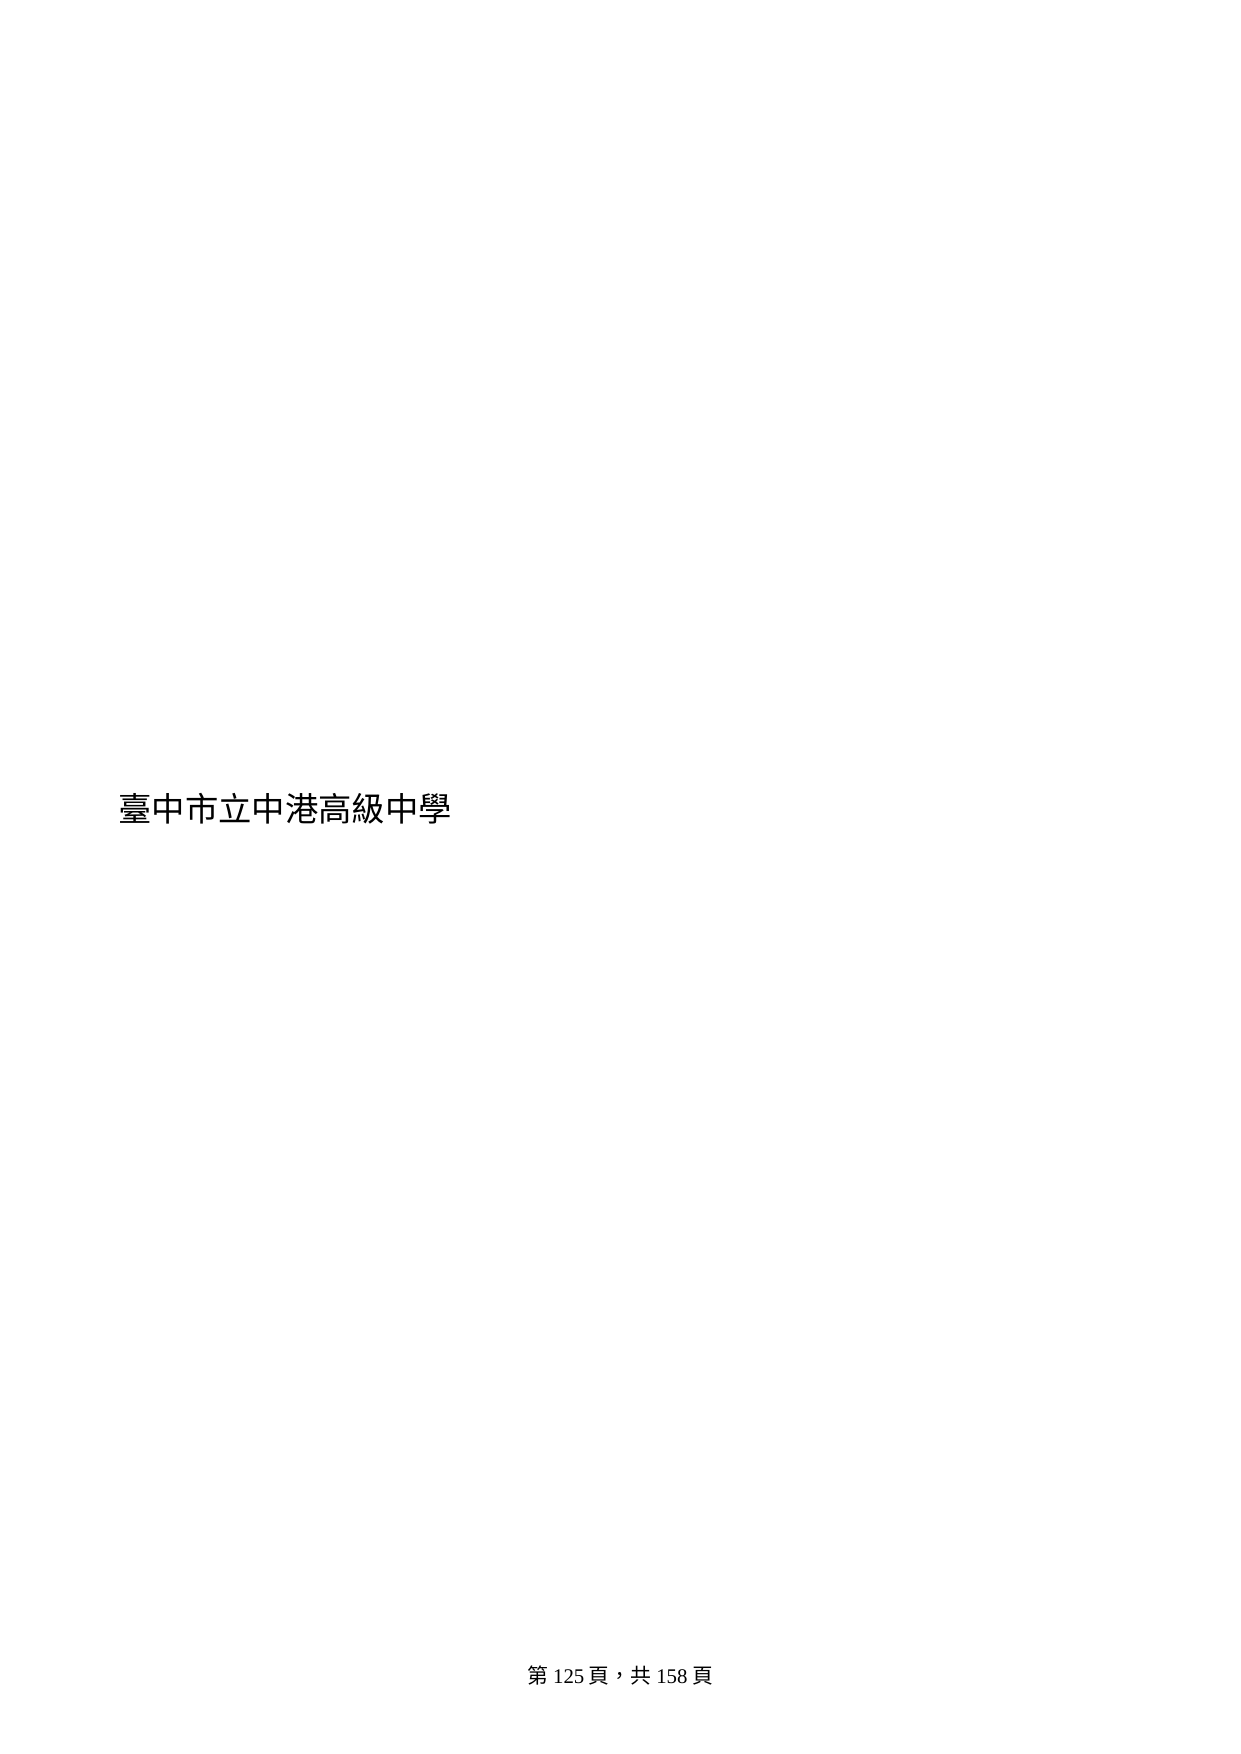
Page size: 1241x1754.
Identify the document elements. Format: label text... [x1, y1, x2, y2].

text 臺中市立中港高級中學 [118, 766, 1122, 828]
